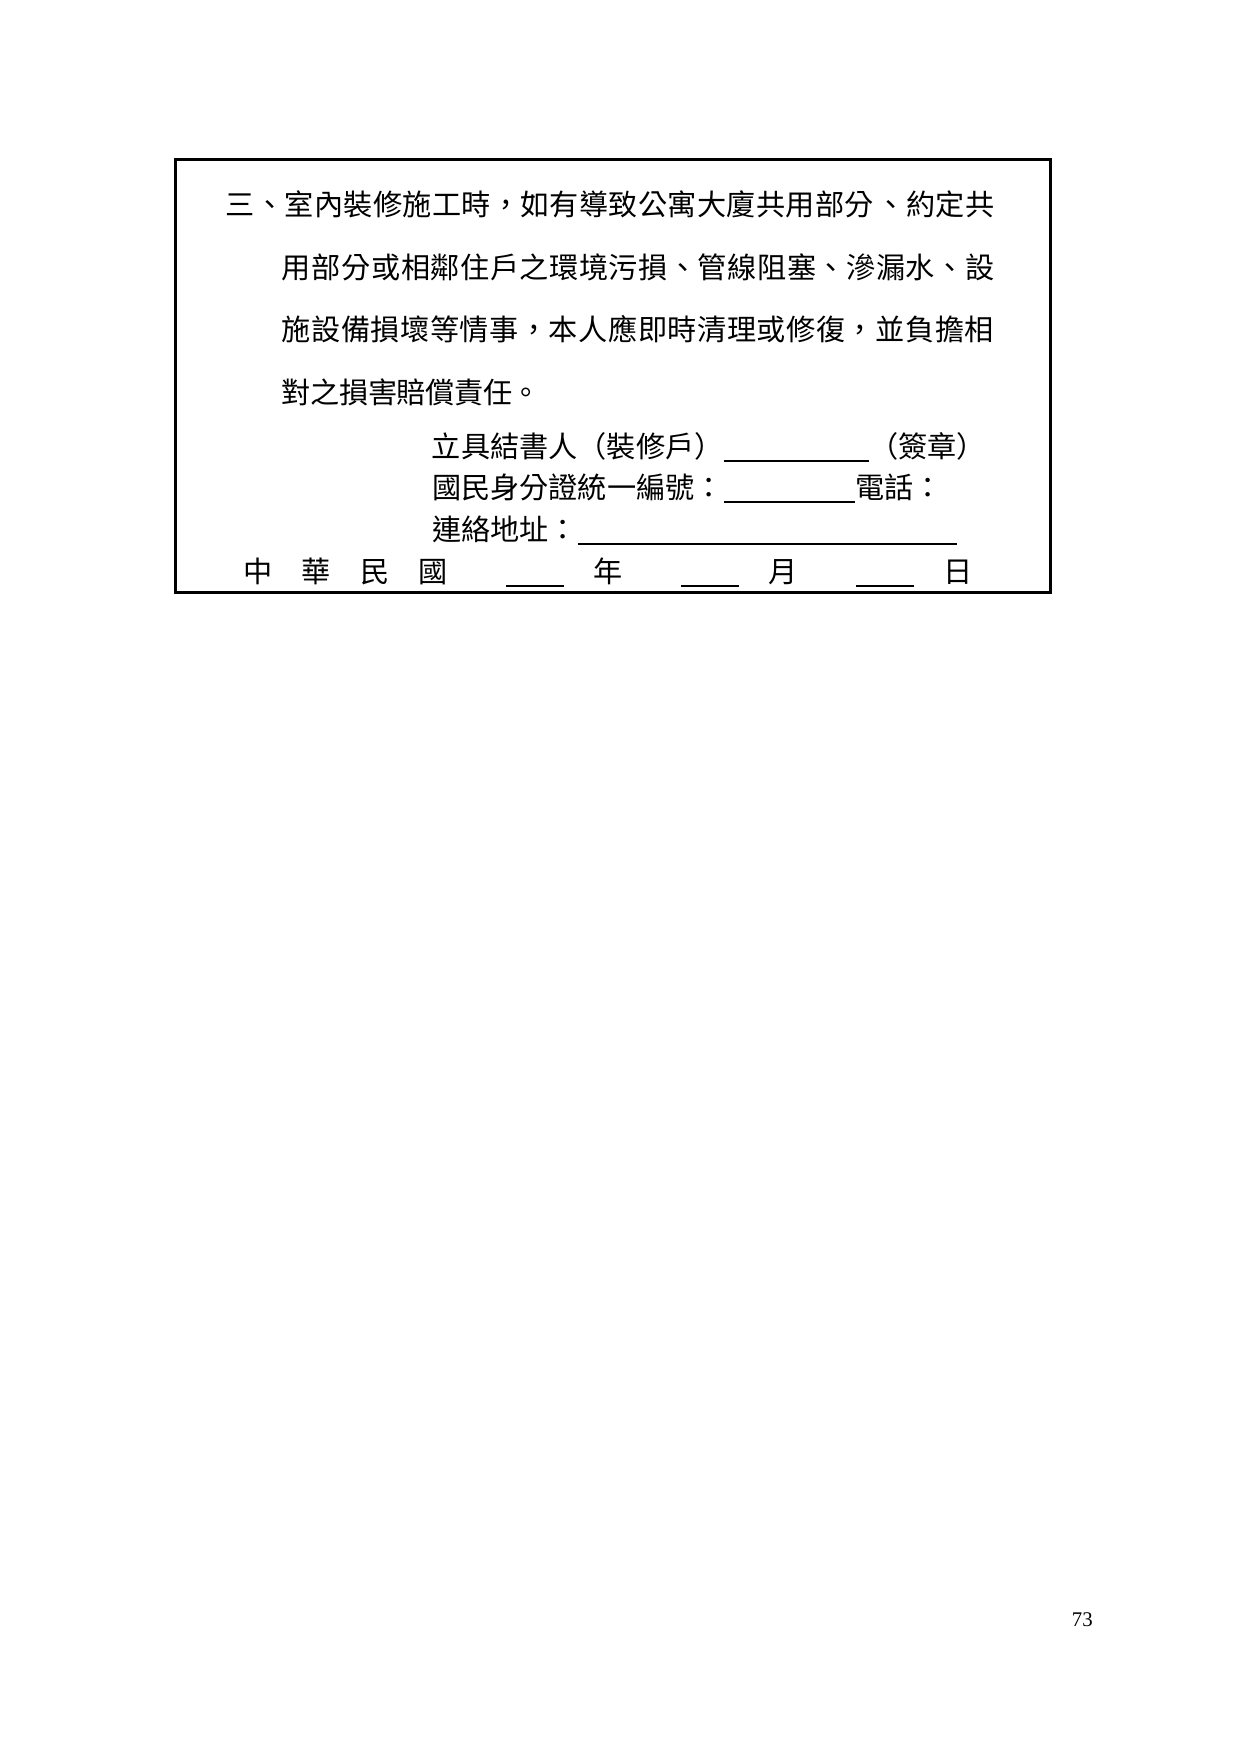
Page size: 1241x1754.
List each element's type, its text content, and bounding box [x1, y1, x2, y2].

table_header 三、室內裝修施工時，如有導致公寓大廈共用部分、約定共用部分或相鄰住戶之環境污損、管線阻塞、滲漏水、設施設備損壞等情事，本人應即時清理或修復，並負擔相對之損害賠償責任。 立具結書人（裝修戶） （簽章） 國民身分證統一編號： 電話： 連絡地址： 中 華 民 國 年 月 日 [177, 161, 1049, 591]
